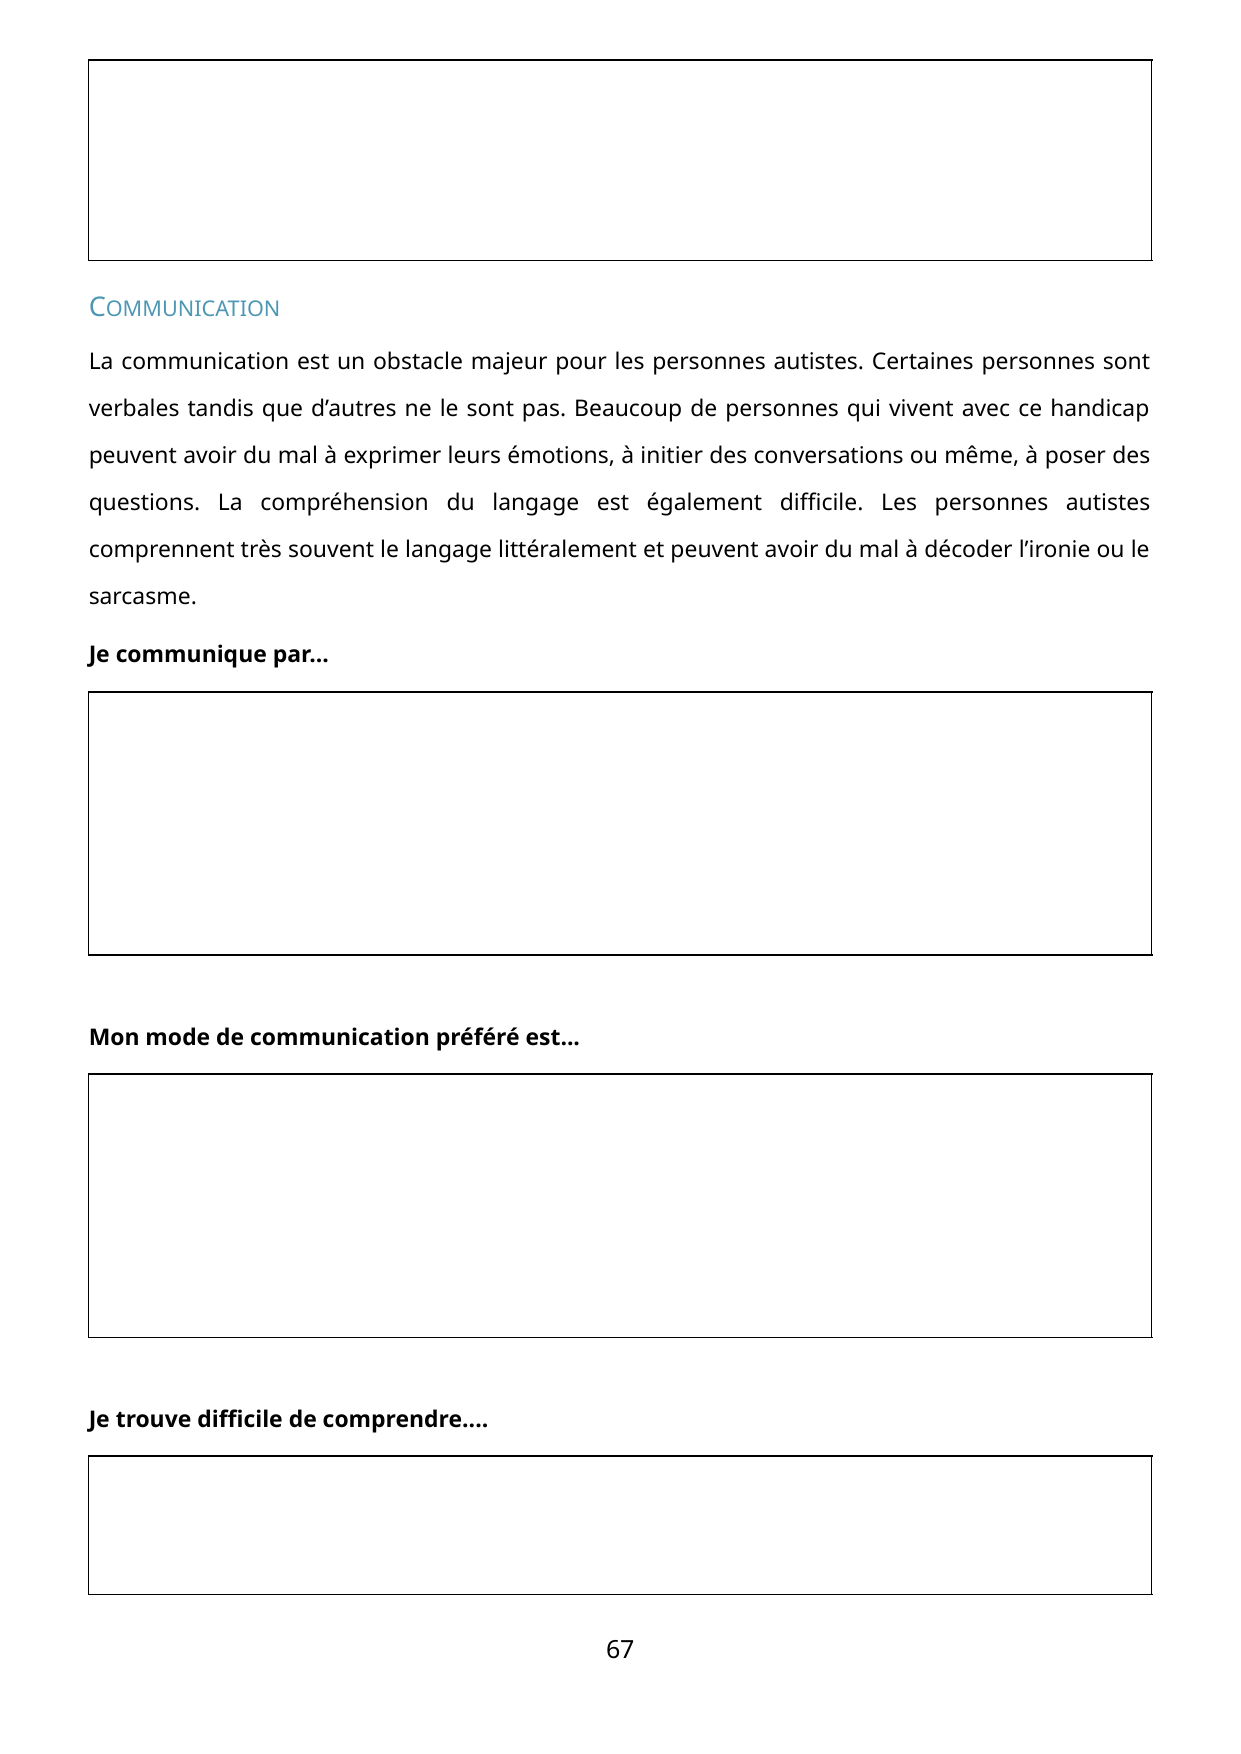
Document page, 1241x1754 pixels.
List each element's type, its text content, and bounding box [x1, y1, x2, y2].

text Mon mode de communication préféré est... [88, 1021, 1152, 1052]
text La communication est un obstacle majeur pour les personnes autistes. Certaines personnes sont verbales tandis que d’autres ne le sont pas. Beaucoup de personnes qui vivent avec ce handicap peuvent avoir du mal à exprimer leurs émotions, à initier des conversations ou même, à poser des questions. La compréhension du langage est également difficile. Les personnes autistes comprennent très souvent le langage littéralement et peuvent avoir du mal à décoder l’ironie ou le sarcasme. [88, 345, 1152, 611]
text Je trouve difficile de comprendre.... [88, 1403, 1152, 1434]
table_header [89, 1457, 1151, 1593]
table_header [89, 693, 1151, 954]
table_header [89, 1075, 1151, 1336]
subtitle Communication [88, 288, 1152, 324]
text Je communique par... [88, 638, 1152, 670]
table_header [89, 61, 1151, 259]
